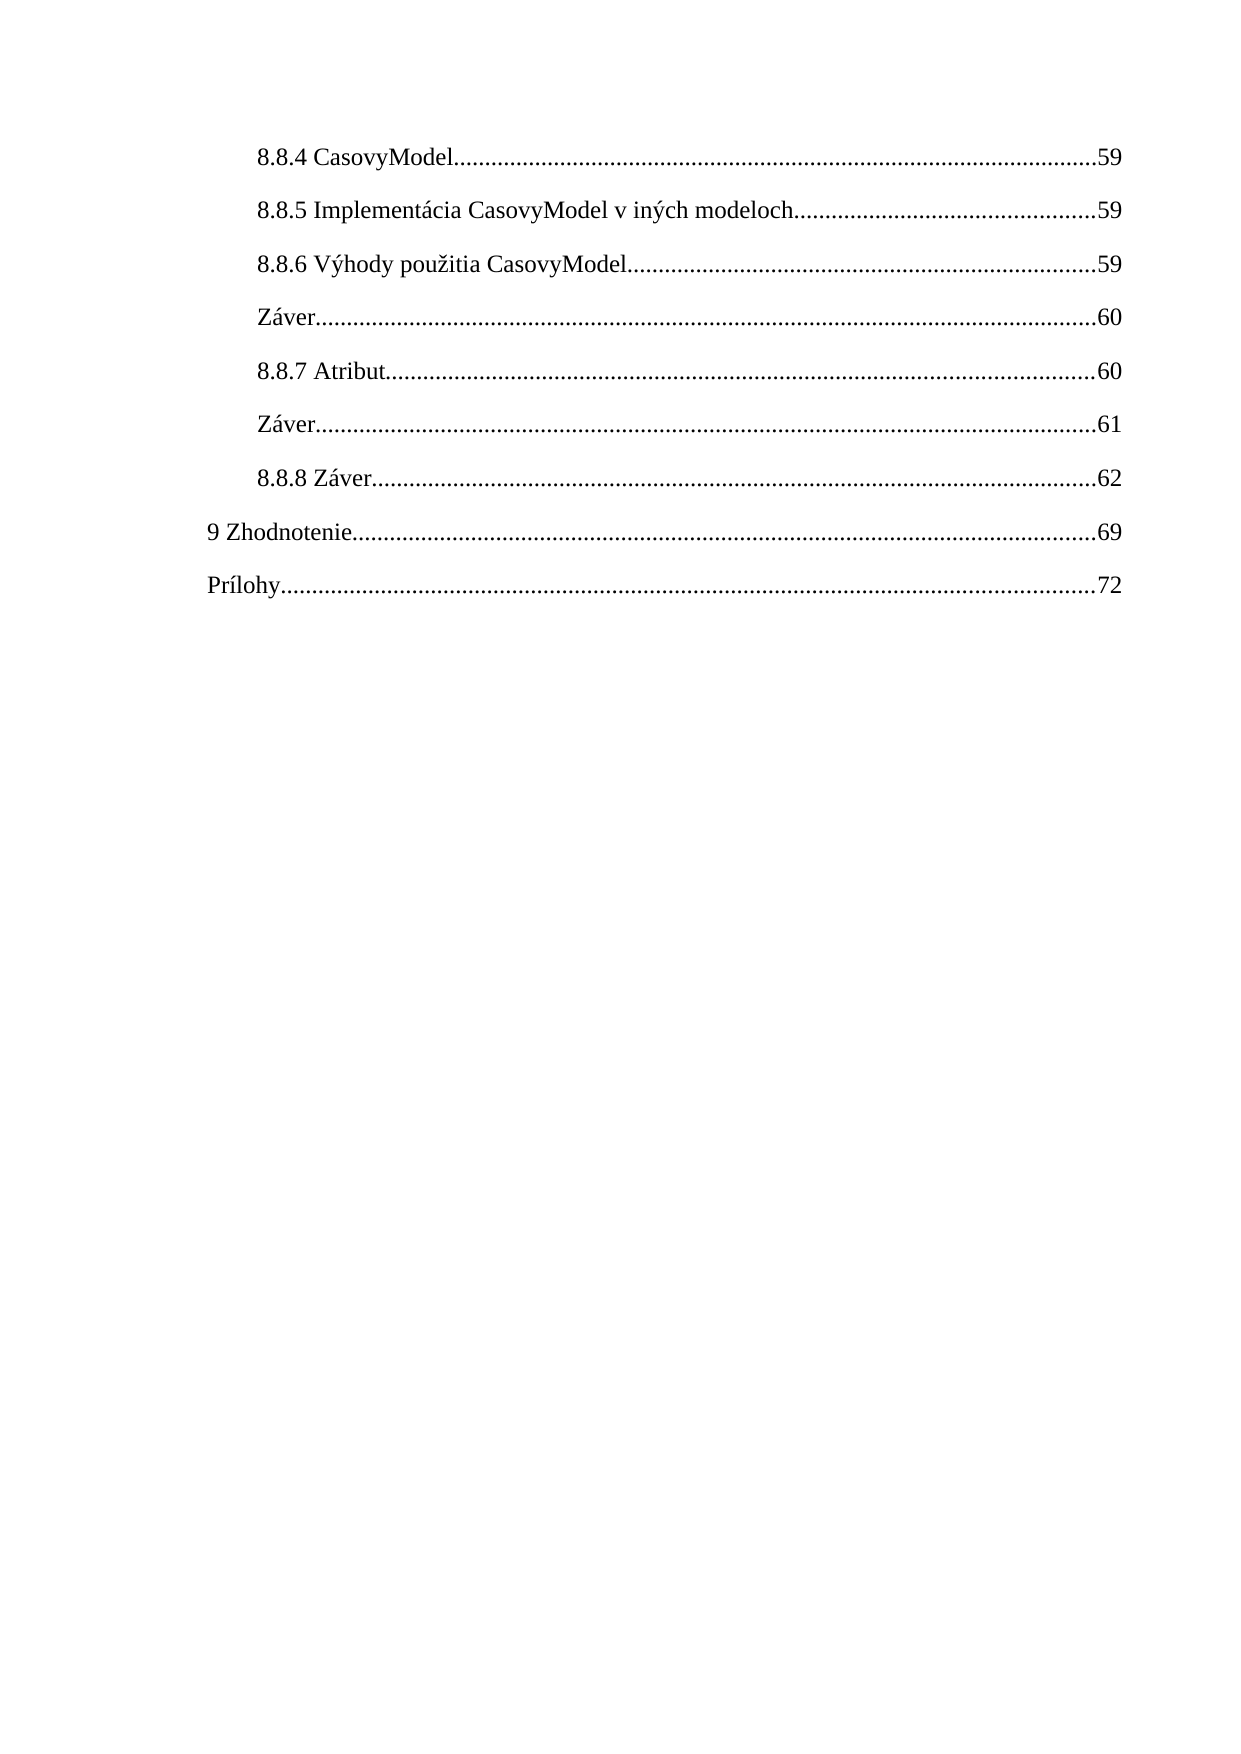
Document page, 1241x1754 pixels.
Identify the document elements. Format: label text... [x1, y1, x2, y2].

text Prílohy 72 [177, 570, 1122, 599]
text Záver 61 [227, 409, 1122, 438]
text 9 Zhodnotenie 69 [177, 517, 1122, 545]
text 8.8.8 Záver 62 [227, 463, 1122, 492]
text Záver 60 [227, 302, 1122, 331]
text 8.8.4 CasovyModel 59 [227, 142, 1122, 171]
text 8.8.5 Implementácia CasovyModel v iných modeloch 59 [227, 195, 1122, 224]
text 8.8.7 Atribut 60 [227, 356, 1122, 385]
text 8.8.6 Výhody použitia CasovyModel 59 [227, 249, 1122, 278]
